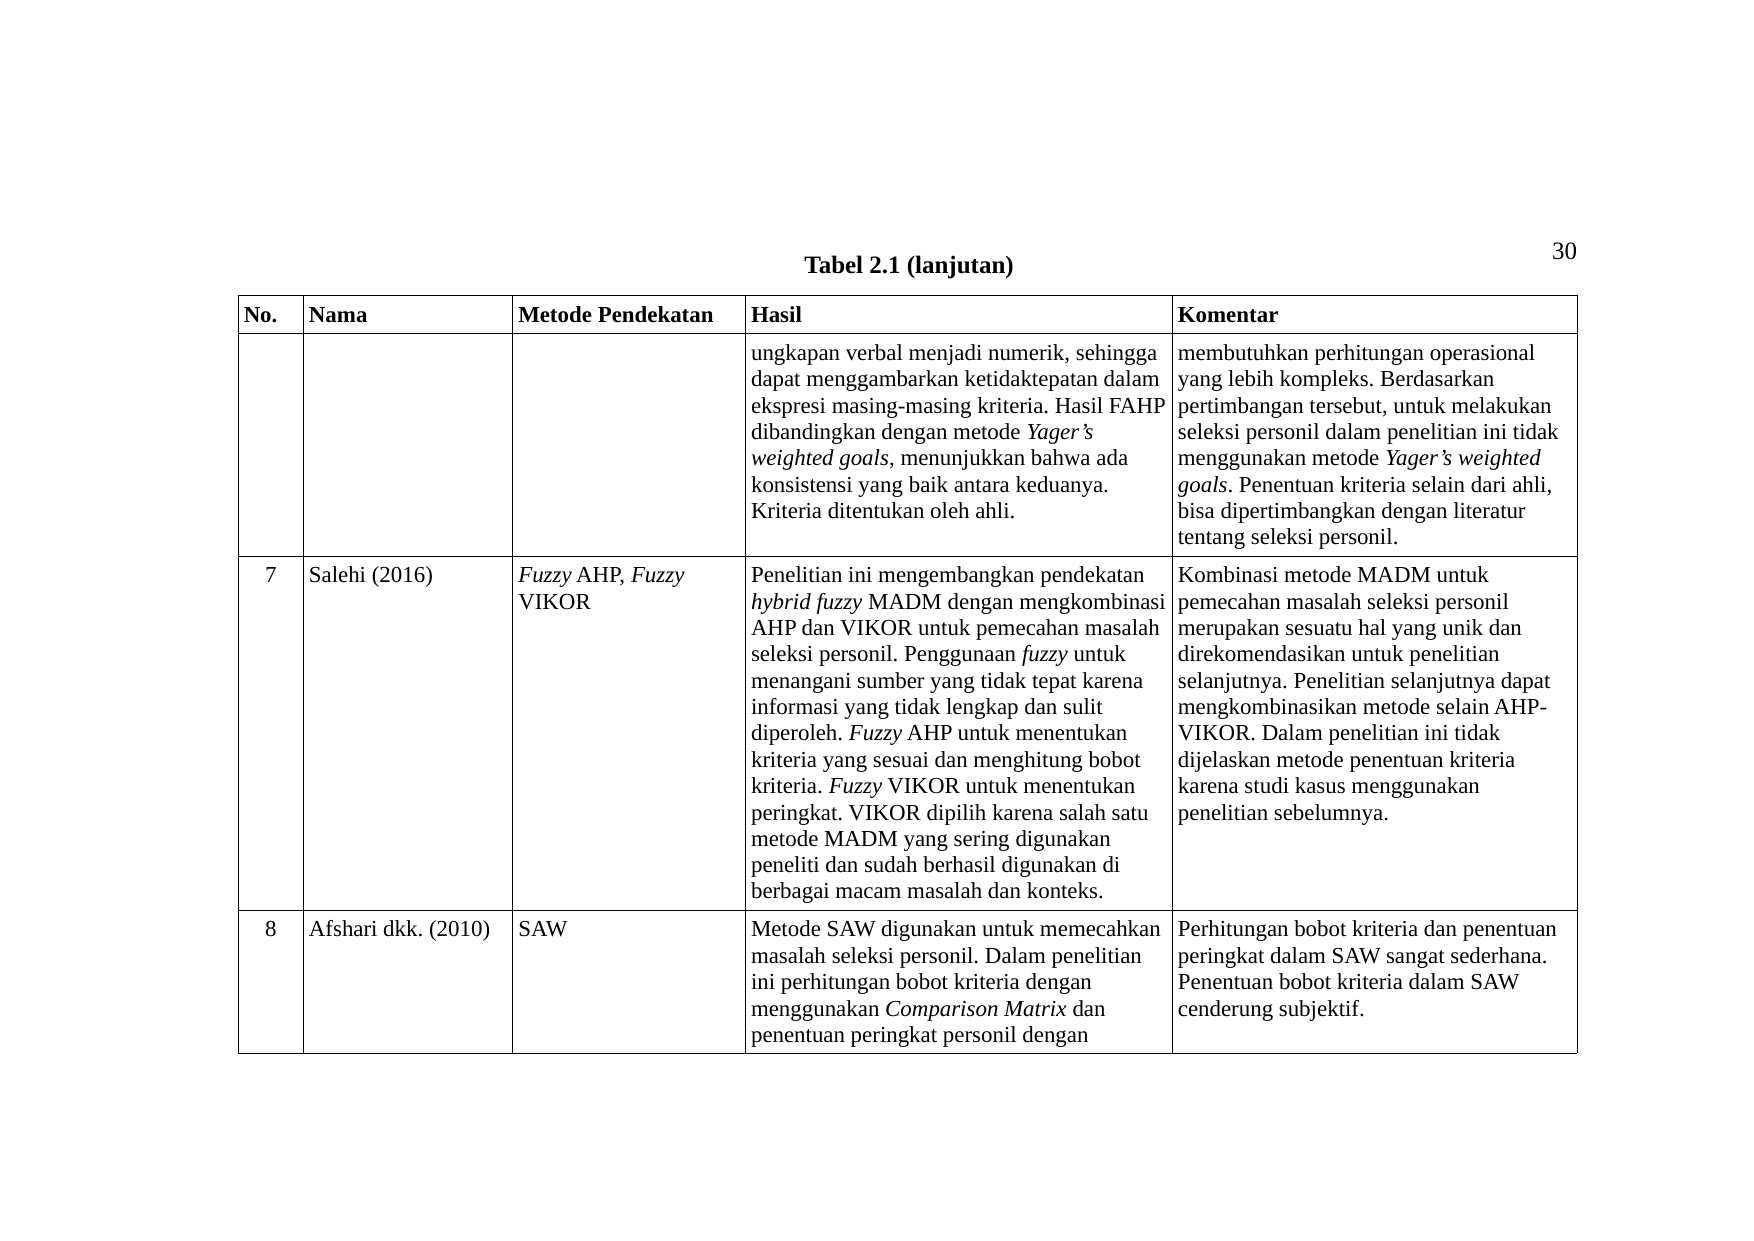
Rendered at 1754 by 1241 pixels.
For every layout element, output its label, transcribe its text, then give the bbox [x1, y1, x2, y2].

table_cell [304, 334, 512, 556]
table_cell Perhitungan bobot kriteria dan penentuan peringkat dalam SAW sangat sederhana. Penentuan bobot kriteria dalam SAW cenderung subjektif. [1173, 911, 1577, 1053]
table_cell Salehi (2016) [304, 557, 512, 910]
table_cell [513, 334, 745, 556]
table_cell Penelitian ini mengembangkan pendekatan hybrid fuzzy MADM dengan mengkombinasi AHP dan VIKOR untuk pemecahan masalah seleksi personil. Penggunaan fuzzy untuk menangani sumber yang tidak tepat karena informasi yang tidak lengkap dan sulit diperoleh. Fuzzy AHP untuk menentukan kriteria yang sesuai dan menghitung bobot kriteria. Fuzzy VIKOR untuk menentukan peringkat. VIKOR dipilih karena salah satu metode MADM yang sering digunakan peneliti dan sudah berhasil digunakan di berbagai macam masalah dan konteks. [746, 557, 1172, 910]
table_cell 8 [239, 911, 303, 1053]
table_cell [239, 334, 303, 556]
table_cell ungkapan verbal menjadi numerik, sehingga dapat menggambarkan ketidaktepatan dalam ekspresi masing-masing kriteria. Hasil FAHP dibandingkan dengan metode Yager’s weighted goals, menunjukkan bahwa ada konsistensi yang baik antara keduanya. Kriteria ditentukan oleh ahli. [746, 334, 1172, 556]
table_cell Afshari dkk. (2010) [304, 911, 512, 1053]
table_header Nama [304, 296, 512, 333]
table_cell Fuzzy AHP, Fuzzy VIKOR [513, 557, 745, 910]
table_header Metode Pendekatan [513, 296, 745, 333]
table_cell 7 [239, 557, 303, 910]
table_cell SAW [513, 911, 745, 1053]
table_header Komentar [1173, 296, 1577, 333]
table_header No. [239, 296, 303, 333]
table_header Hasil [746, 296, 1172, 333]
table_cell Kombinasi metode MADM untuk pemecahan masalah seleksi personil merupakan sesuatu hal yang unik dan direkomendasikan untuk penelitian selanjutnya. Penelitian selanjutnya dapat mengkombinasikan metode selain AHP-VIKOR. Dalam penelitian ini tidak dijelaskan metode penentuan kriteria karena studi kasus menggunakan penelitian sebelumnya. [1173, 557, 1577, 910]
table_cell membutuhkan perhitungan operasional yang lebih kompleks. Berdasarkan pertimbangan tersebut, untuk melakukan seleksi personil dalam penelitian ini tidak menggunakan metode Yager’s weighted goals. Penentuan kriteria selain dari ahli, bisa dipertimbangkan dengan literatur tentang seleksi personil. [1173, 334, 1577, 556]
table_cell Metode SAW digunakan untuk memecahkan masalah seleksi personil. Dalam penelitian ini perhitungan bobot kriteria dengan menggunakan Comparison Matrix dan penentuan peringkat personil dengan [746, 911, 1172, 1053]
text Tabel 2.1 (lanjutan) [277, 250, 1541, 279]
